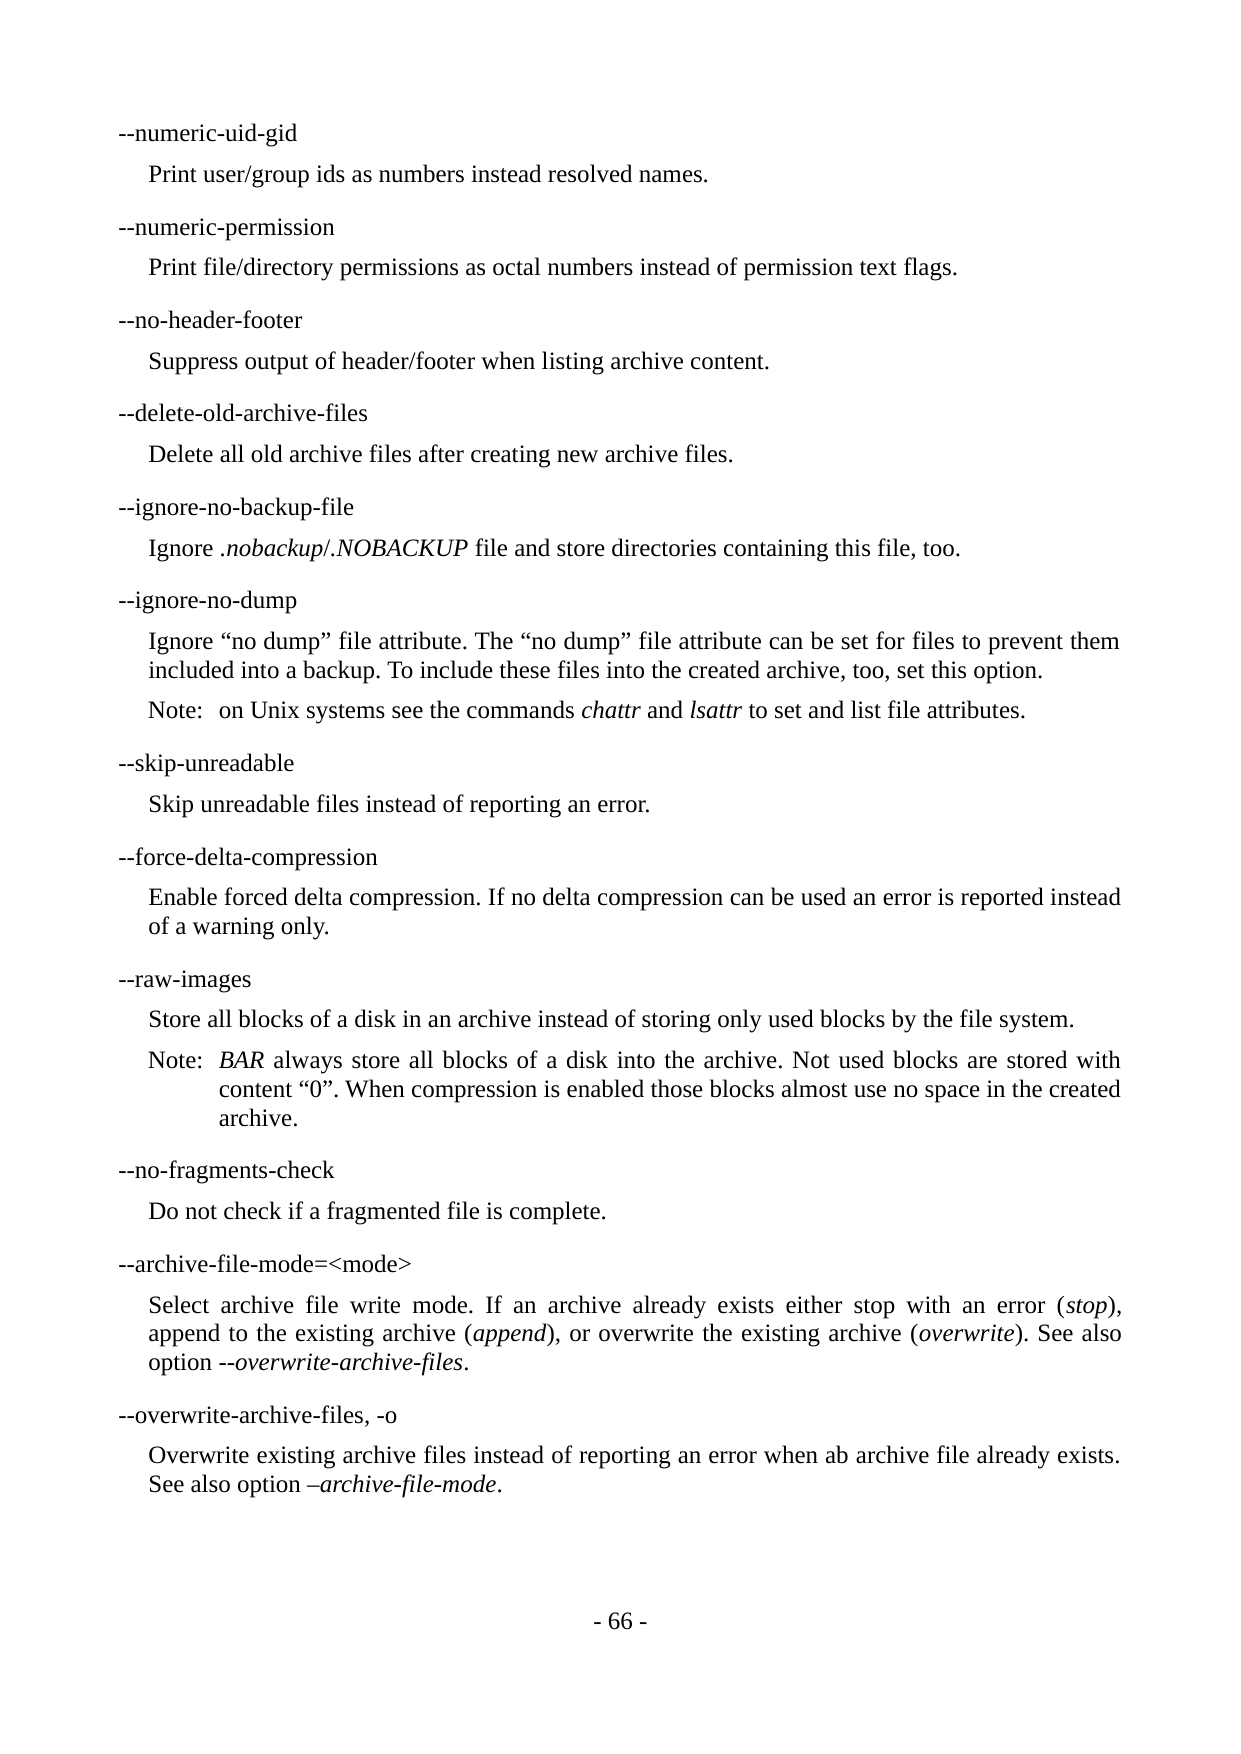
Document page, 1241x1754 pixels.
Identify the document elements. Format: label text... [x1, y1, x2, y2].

text Suppress output of header/footer when listing archive content. [148, 346, 1122, 374]
text Print file/directory permissions as octal numbers instead of permission text flags. [148, 252, 1122, 281]
text Select archive file write mode. If an archive already exists either stop with an error (stop), append to the existing archive (append), or overwrite the existing archive (overwrite). See also option --overwrite-archive-files. [148, 1290, 1122, 1376]
text Enable forced delta compression. If no delta compression can be used an error is reported instead of a warning only. [148, 882, 1122, 940]
title --no-header-footer [118, 305, 1122, 334]
text Note: on Unix systems see the commands chattr and lsattr to set and list file attributes. [148, 696, 1122, 724]
title --numeric-permission [118, 212, 1122, 240]
title --raw-images [118, 964, 1122, 993]
title --force-delta-compression [118, 842, 1122, 870]
text Print user/group ids as numbers instead resolved names. [148, 159, 1122, 188]
title --skip-unreadable [118, 748, 1122, 777]
title --no-fragments-check [118, 1156, 1122, 1184]
title --numeric-uid-gid [118, 118, 1122, 147]
title --delete-old-archive-files [118, 398, 1122, 427]
title --ignore-no-backup-file [118, 492, 1122, 521]
text Overwrite existing archive files instead of reporting an error when ab archive file already exists. See also option –archive-file-mode. [148, 1441, 1122, 1498]
text Delete all old archive files after creating new archive files. [148, 439, 1122, 468]
text Note: BAR always store all blocks of a disk into the archive. Not used blocks are stored with content “0”. When compression is enabled those blocks almost use no space in the created archive. [148, 1045, 1122, 1132]
text Ignore .nobackup/.NOBACKUP file and store directories containing this file, too. [148, 533, 1122, 561]
title --overwrite-archive-files, -o [118, 1400, 1122, 1429]
text Ignore “no dump” file attribute. The “no dump” file attribute can be set for files to prevent them included into a backup. To include these files into the created archive, too, set this option. [148, 626, 1122, 683]
title --ignore-no-dump [118, 585, 1122, 614]
text Skip unreadable files instead of reporting an error. [148, 789, 1122, 818]
title --archive-file-mode=<mode> [118, 1249, 1122, 1278]
text Store all blocks of a disk in an archive instead of storing only used blocks by the file system. [148, 1004, 1122, 1033]
text Do not check if a fragmented file is complete. [148, 1196, 1122, 1225]
